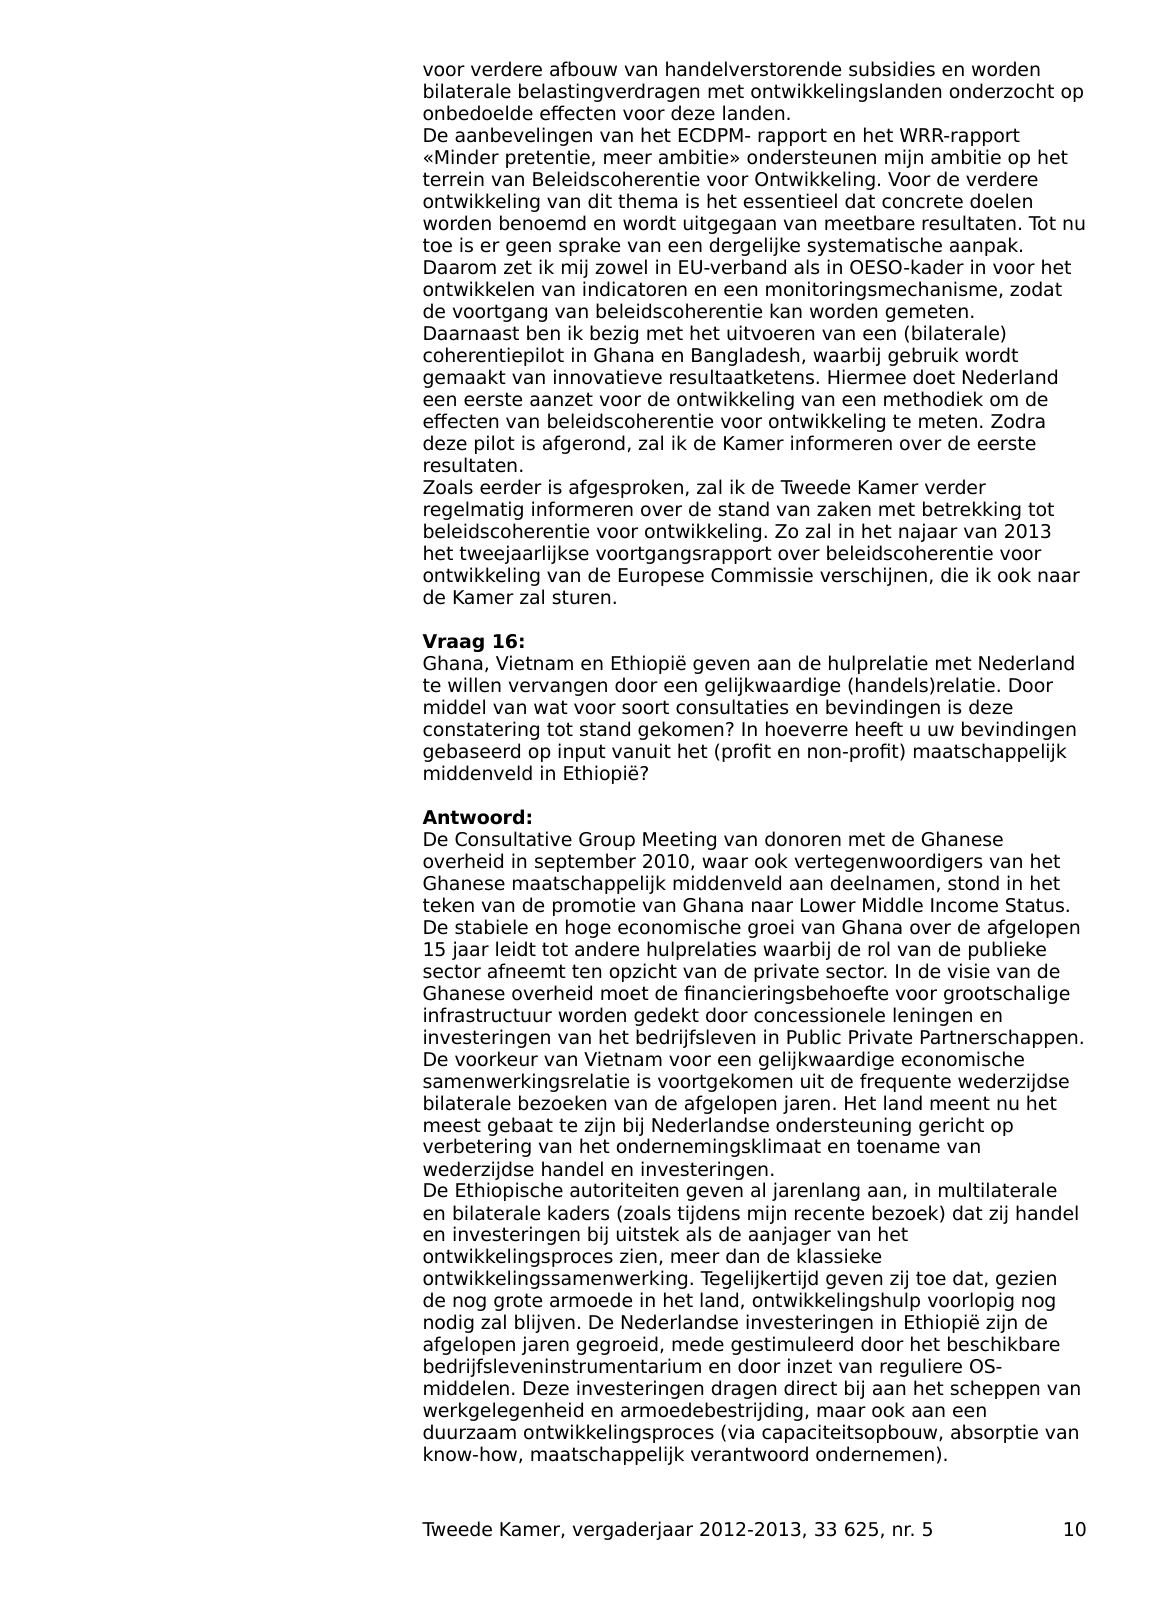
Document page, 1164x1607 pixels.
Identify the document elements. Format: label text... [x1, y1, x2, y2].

text De voorkeur van Vietnam voor een gelijkwaardige economische samenwerkingsrelatie is voortgekomen uit de frequente wederzijdse bilaterale bezoeken van de afgelopen jaren. Het land meent nu het meest gebaat te zijn bij Nederlandse ondersteuning gericht op verbetering van het ondernemingsklimaat en toename van wederzijdse handel en investeringen. [422, 1048, 1087, 1180]
text Ghana, Vietnam en Ethiopië geven aan de hulprelatie met Nederland te willen vervangen door een gelijkwaardige (handels)relatie. Door middel van wat voor soort consultaties en bevindingen is deze constatering tot stand gekomen? In hoeverre heeft u uw bevindingen gebaseerd op input vanuit het (profit en non-profit) maatschappelijk middenveld in Ethiopië? [422, 653, 1087, 784]
text Zoals eerder is afgesproken, zal ik de Tweede Kamer verder regelmatig informeren over de stand van zaken met betrekking tot beleidscoherentie voor ontwikkeling. Zo zal in het najaar van 2013 het tweejaarlijkse voortgangsrapport over beleidscoherentie voor ontwikkeling van de Europese Commissie verschijnen, die ik ook naar de Kamer zal sturen. [422, 477, 1087, 608]
text voor verdere afbouw van handelverstorende subsidies en worden bilaterale belastingverdragen met ontwikkelingslanden onderzocht op onbedoelde effecten voor deze landen. [422, 59, 1087, 125]
text De aanbevelingen van het ECDPM- rapport en het WRR-rapport «Minder pretentie, meer ambitie» ondersteunen mijn ambitie op het terrein van Beleidscoherentie voor Ontwikkeling. Voor de verdere ontwikkeling van dit thema is het essentieel dat concrete doelen worden benoemd en wordt uitgegaan van meetbare resultaten. Tot nu toe is er geen sprake van een dergelijke systematische aanpak. Daarom zet ik mij zowel in EU-verband als in OESO-kader in voor het ontwikkelen van indicatoren en een monitoringsmechanisme, zodat de voortgang van beleidscoherentie kan worden gemeten. [422, 125, 1087, 323]
text De Ethiopische autoriteiten geven al jarenlang aan, in multilaterale en bilaterale kaders (zoals tijdens mijn recente bezoek) dat zij handel en investeringen bij uitstek als de aanjager van het ontwikkelingsproces zien, meer dan de klassieke ontwikkelingssamenwerking. Tegelijkertijd geven zij toe dat, gezien de nog grote armoede in het land, ontwikkelingshulp voorlopig nog nodig zal blijven. De Nederlandse investeringen in Ethiopië zijn de afgelopen jaren gegroeid, mede gestimuleerd door het beschikbare bedrijfsleveninstrumentarium en door inzet van reguliere OS-middelen. Deze investeringen dragen direct bij aan het scheppen van werkgelegenheid en armoedebestrijding, maar ook aan een duurzaam ontwikkelingsproces (via capaciteitsopbouw, absorptie van know-how, maatschappelijk verantwoord ondernemen). [422, 1180, 1087, 1466]
text Daarnaast ben ik bezig met het uitvoeren van een (bilaterale) coherentiepilot in Ghana en Bangladesh, waarbij gebruik wordt gemaakt van innovatieve resultaatketens. Hiermee doet Nederland een eerste aanzet voor de ontwikkeling van een methodiek om de effecten van beleidscoherentie voor ontwikkeling te meten. Zodra deze pilot is afgerond, zal ik de Kamer informeren over de eerste resultaten. [422, 323, 1087, 477]
text De Consultative Group Meeting van donoren met de Ghanese overheid in september 2010, waar ook vertegenwoordigers van het Ghanese maatschappelijk middenveld aan deelnamen, stond in het teken van de promotie van Ghana naar Lower Middle Income Status. De stabiele en hoge economische groei van Ghana over de afgelopen 15 jaar leidt tot andere hulprelaties waarbij de rol van de publieke sector afneemt ten opzicht van de private sector. In de visie van de Ghanese overheid moet de financieringsbehoefte voor grootschalige infrastructuur worden gedekt door concessionele leningen en investeringen van het bedrijfsleven in Public Private Partnerschappen. [422, 829, 1087, 1048]
text Vraag 16: [422, 631, 1087, 653]
text Antwoord: [422, 807, 1087, 829]
